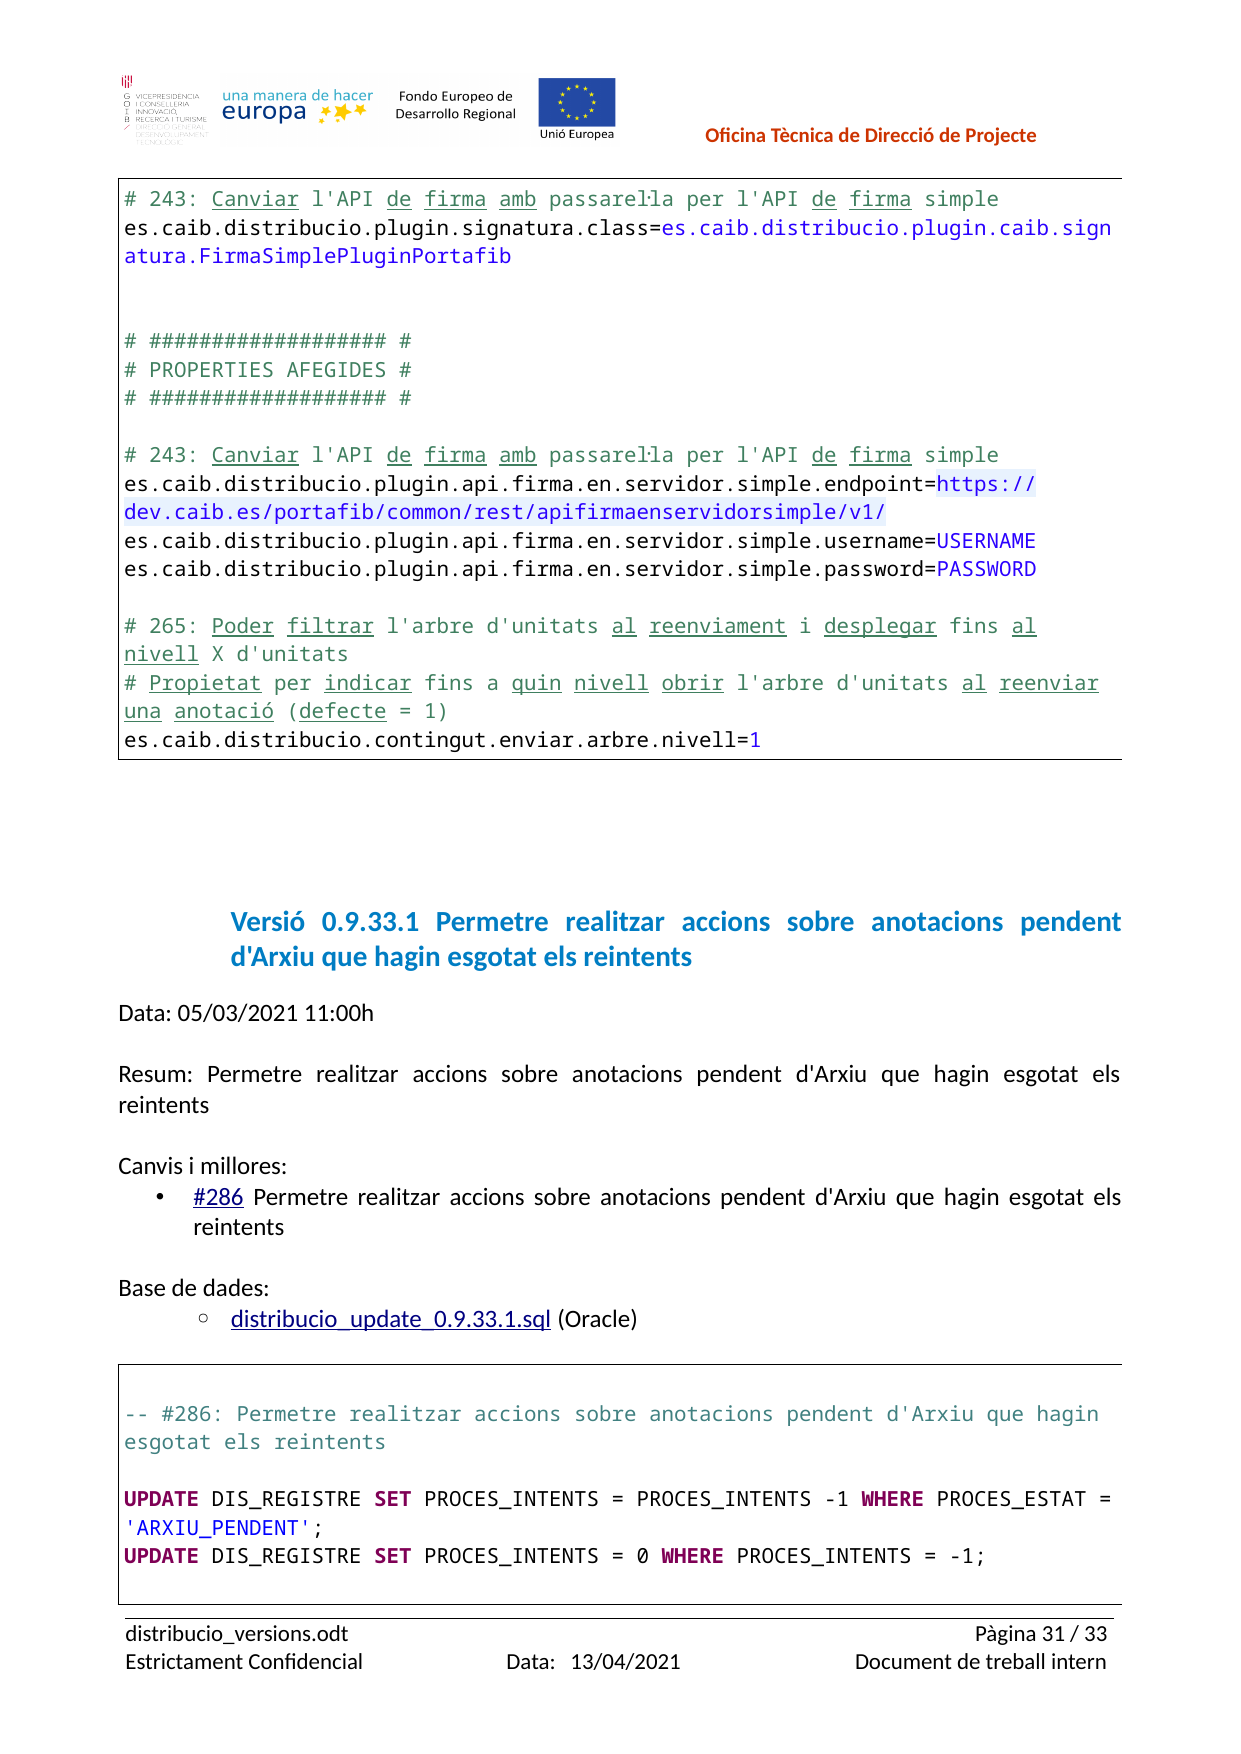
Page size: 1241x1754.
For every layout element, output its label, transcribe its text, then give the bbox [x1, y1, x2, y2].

text Data: 05/03/2021 11:00h [118, 998, 1122, 1028]
picture [118, 73, 213, 147]
table_header -- #286: Permetre realitzar accions sobre anotacions pendent d'Arxiu que hagin esgotat els reintents UPDATE DIS_REGISTRE SET PROCES_INTENTS = PROCES_INTENTS -1 WHERE PROCES_ESTAT = 'ARXIU_PENDENT'; UPDATE DIS_REGISTRE SET PROCES_INTENTS = 0 WHERE PROCES_INTENTS = -1; [119, 1365, 1122, 1604]
subtitle Versió 0.9.33.1 Permetre realitzar accions sobre anotacions pendent d'Arxiu que hagin esgotat els reintents [153, 903, 1122, 974]
list distribucio_update_0.9.33.1.sql (Oracle) [193, 1303, 1122, 1333]
list #286 Permetre realitzar accions sobre anotacions pendent d'Arxiu que hagin esgotat els reintents [156, 1181, 1122, 1242]
table_header # 243: Canviar l'API de firma amb passarel·la per l'API de firma simple es.caib.distribucio.plugin.signatura.class=es.caib.distribucio.plugin.caib.signatura.FirmaSimplePluginPortafib # ################### # # PROPERTIES AFEGIDES # # ################### # # 243: Canviar l'API de firma amb passarel·la per l'API de firma simple es.caib.distribucio.plugin.api.firma.en.servidor.simple.endpoint=https://dev.caib.es/portafib/common/rest/apifirmaenservidorsimple/v1/ es.caib.distribucio.plugin.api.firma.en.servidor.simple.username=USERNAME es.caib.distribucio.plugin.api.firma.en.servidor.simple.password=PASSWORD # 265: Poder filtrar l'arbre d'unitats al reenviament i desplegar fins al nivell X d'unitats # Propietat per indicar fins a quin nivell obrir l'arbre d'unitats al reenviar una anotació (defecte = 1) es.caib.distribucio.contingut.enviar.arbre.nivell=1 [119, 179, 1122, 759]
text Canvis i millores: [118, 1150, 1122, 1181]
text Resum: Permetre realitzar accions sobre anotacions pendent d'Arxiu que hagin esgotat els reintents [118, 1059, 1122, 1120]
text Base de dades: [118, 1272, 1122, 1303]
picture [219, 73, 621, 147]
